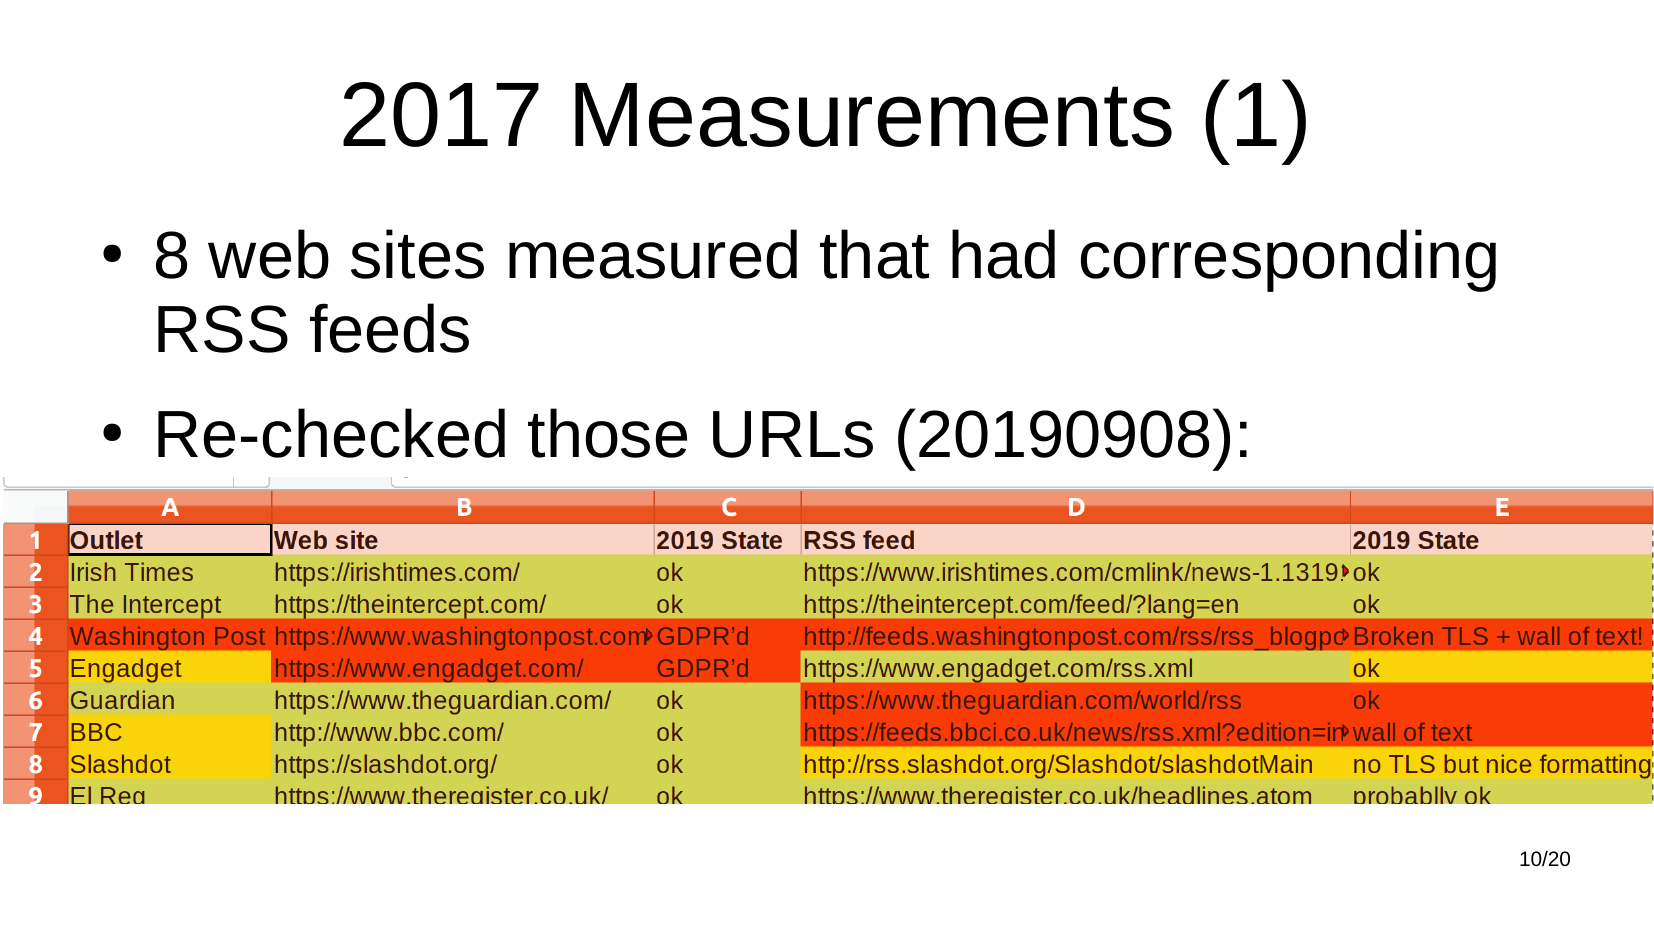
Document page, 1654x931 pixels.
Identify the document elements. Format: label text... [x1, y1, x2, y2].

picture [3, 477, 1654, 804]
title 2017 Measurements (1) [82, 37, 1571, 193]
list 8 web sites measured that had corresponding RSS feeds Re-checked those URLs (20190908): [82, 217, 1571, 477]
